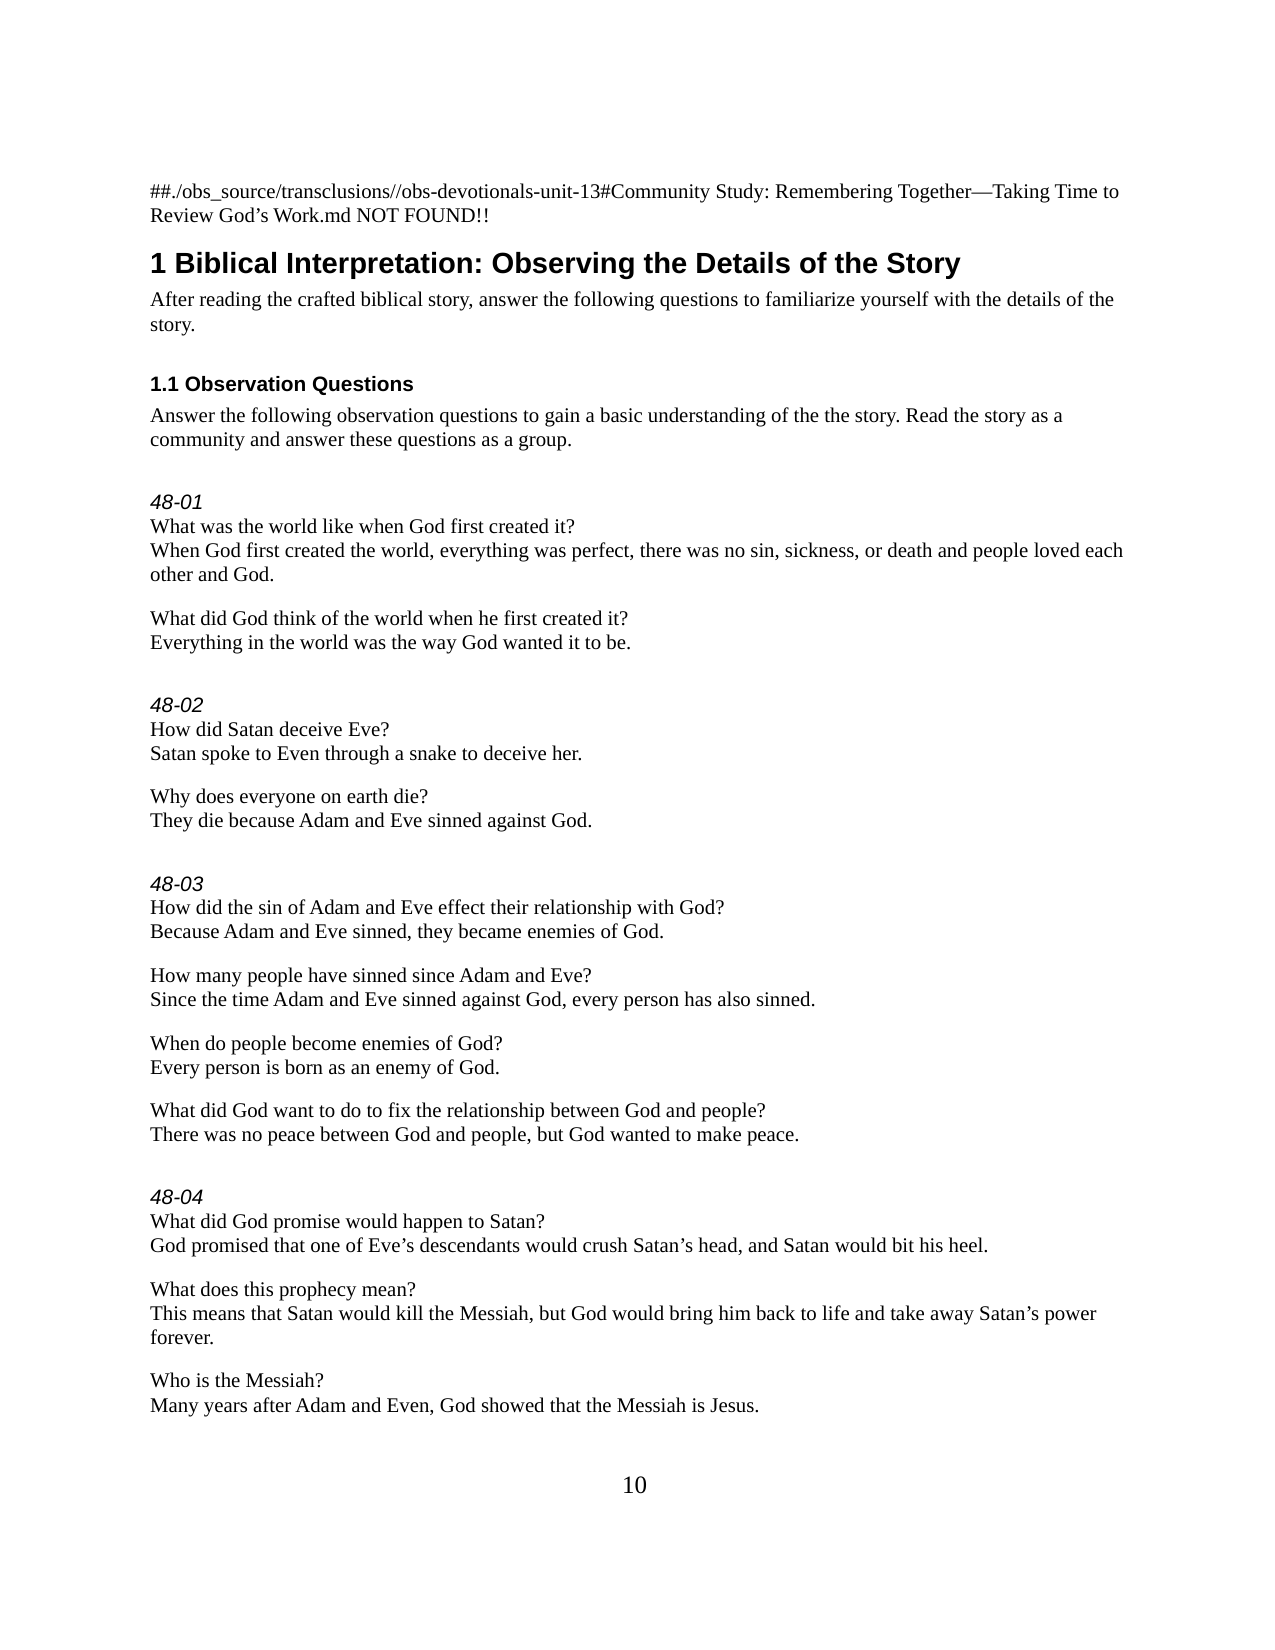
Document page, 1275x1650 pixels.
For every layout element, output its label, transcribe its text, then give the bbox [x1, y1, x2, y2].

text How many people have sinned since Adam and Eve? Since the time Adam and Eve sinned against God, every person has also sinned. [150, 963, 1125, 1011]
subtitle 48-03 [150, 871, 1125, 895]
subtitle 48-02 [150, 693, 1125, 717]
text Answer the following observation questions to gain a basic understanding of the the story. Read the story as a community and answer these questions as a group. [150, 403, 1125, 451]
text Who is the Messiah? Many years after Adam and Even, God showed that the Messiah is Jesus. [150, 1368, 1125, 1417]
text How did Satan deceive Eve? Satan spoke to Even through a snake to deceive her. [150, 717, 1125, 765]
subtitle 48-04 [150, 1185, 1125, 1209]
text What did God think of the world when he first created it? Everything in the world was the way God wanted it to be. [150, 606, 1125, 654]
subtitle 1.1 Observation Questions [150, 371, 1125, 395]
text What was the world like when God first created it? When God first created the world, everything was perfect, there was no sin, sickness, or death and people loved each other and God. [150, 514, 1125, 586]
text How did the sin of Adam and Eve effect their relationship with God? Because Adam and Eve sinned, they became enemies of God. [150, 895, 1125, 943]
text What did God promise would happen to Satan? God promised that one of Eve’s descendants would crush Satan’s head, and Satan would bit his heel. [150, 1209, 1125, 1257]
text Why does everyone on earth die? They die because Adam and Eve sinned against God. [150, 784, 1125, 832]
text What did God want to do to fix the relationship between God and people? There was no peace between God and people, but God wanted to make peace. [150, 1098, 1125, 1146]
subtitle 1 Biblical Interpretation: Observing the Details of the Story [150, 246, 1125, 280]
text ##./obs_source/transclusions//obs-devotionals-unit-13#Community Study: Remembering Together—Taking Time to Review God’s Work.md NOT FOUND!! [150, 179, 1125, 227]
text What does this prophecy mean? This means that Satan would kill the Messiah, but God would bring him back to life and take away Satan’s power forever. [150, 1277, 1125, 1349]
text When do people become enemies of God? Every person is born as an enemy of God. [150, 1031, 1125, 1079]
subtitle 48-01 [150, 490, 1125, 514]
text After reading the crafted biblical story, answer the following questions to familiarize yourself with the details of the story. [150, 287, 1125, 336]
